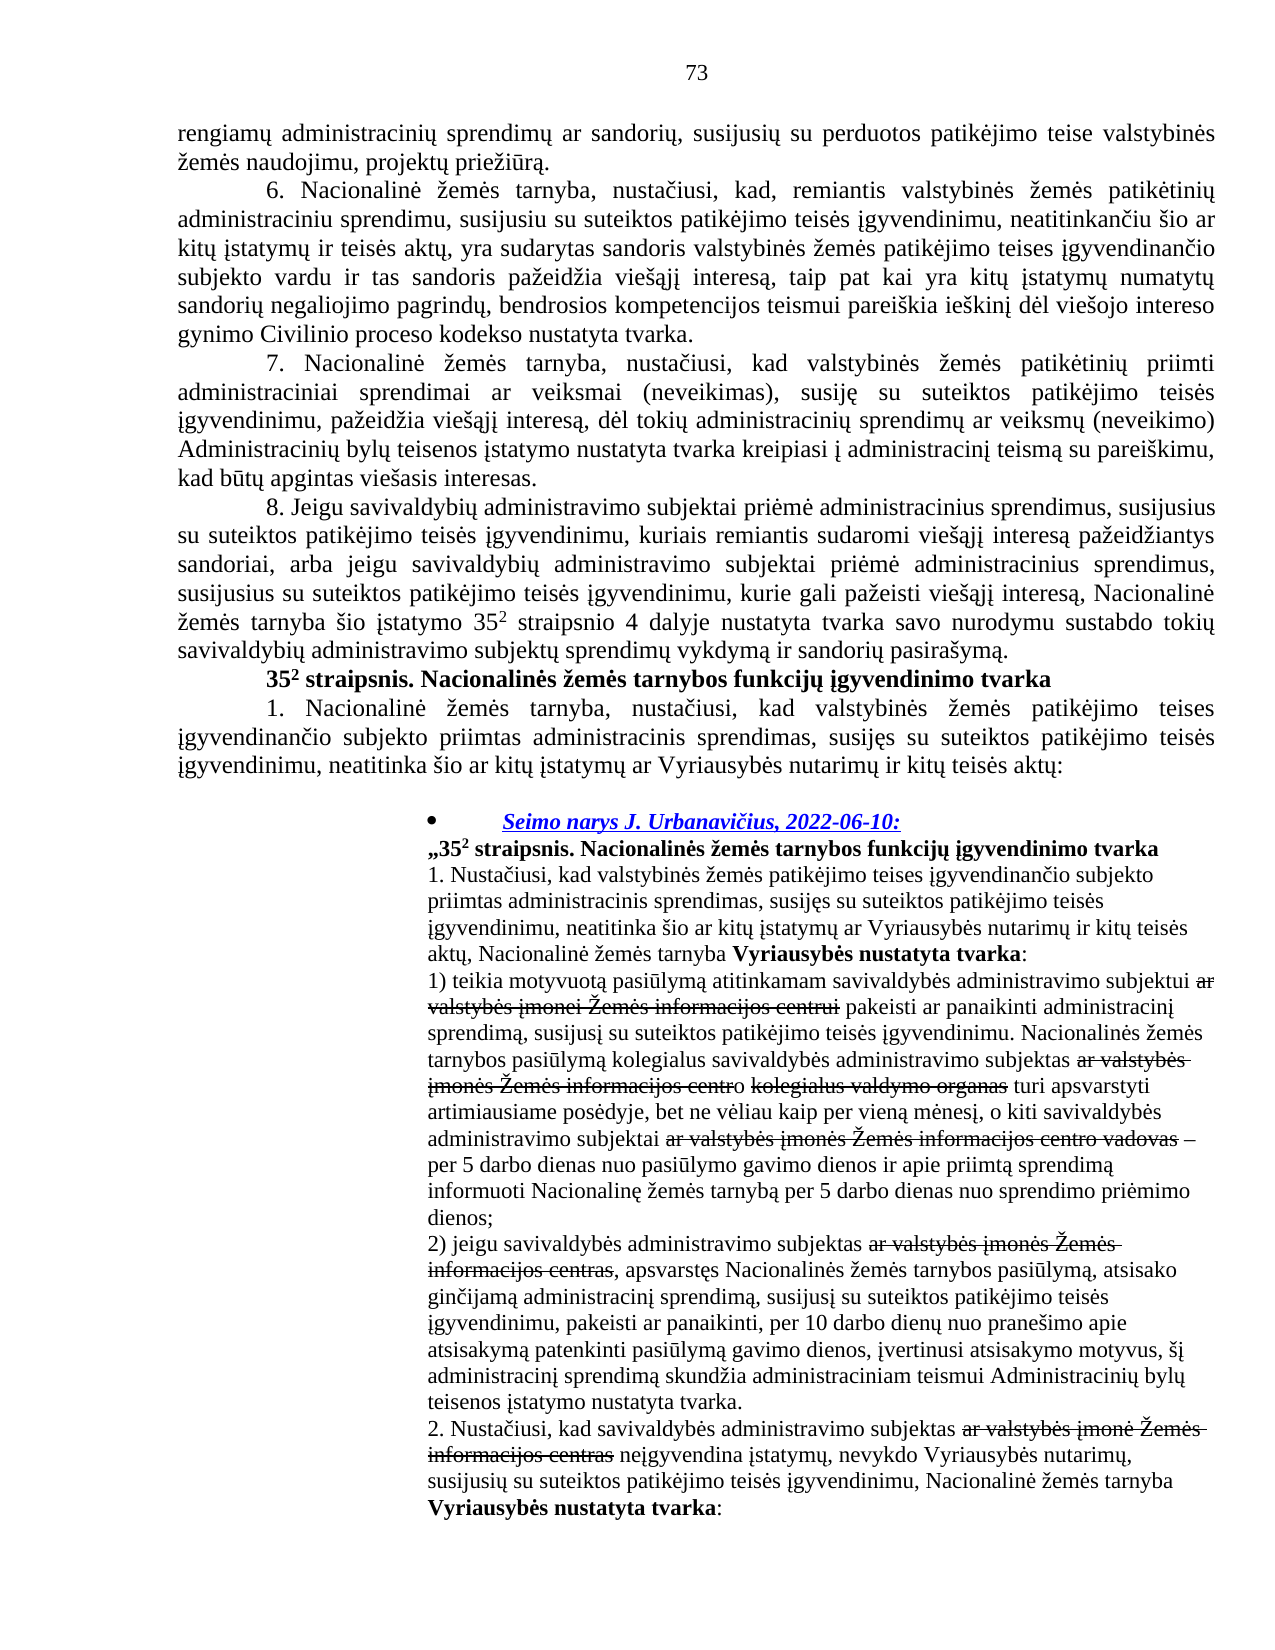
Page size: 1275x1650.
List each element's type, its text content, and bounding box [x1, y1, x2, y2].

text rengiamų administracinių sprendimų ar sandorių, susijusių su perduotos patikėjimo teise valstybinės žemės naudojimu, projektų priežiūrą. [177, 118, 1216, 176]
list Seimo narys J. Urbanavičius, 2022-06-10: [427, 808, 1216, 835]
text 2. Nustačiusi, kad savivaldybės administravimo subjektas ar valstybės įmonė Žemės informacijos centras neįgyvendina įstatymų, nevykdo Vyriausybės nutarimų, susijusių su suteiktos patikėjimo teisės įgyvendinimu, Nacionalinė žemės tarnyba Vyriausybės nustatyta tvarka: [427, 1415, 1216, 1520]
text 1. Nacionalinė žemės tarnyba, nustačiusi, kad valstybinės žemės patikėjimo teises įgyvendinančio subjekto priimtas administracinis sprendimas, susijęs su suteiktos patikėjimo teisės įgyvendinimu, neatitinka šio ar kitų įstatymų ar Vyriausybės nutarimų ir kitų teisės aktų: [177, 693, 1216, 779]
text 8. Jeigu savivaldybių administravimo subjektai priėmė administracinius sprendimus, susijusius su suteiktos patikėjimo teisės įgyvendinimu, kuriais remiantis sudaromi viešąjį interesą pažeidžiantys sandoriai, arba jeigu savivaldybių administravimo subjektai priėmė administracinius sprendimus, susijusius su suteiktos patikėjimo teisės įgyvendinimu, kurie gali pažeisti viešąjį interesą, Nacionalinė žemės tarnyba šio įstatymo 352 straipsnio 4 dalyje nustatyta tvarka savo nurodymu sustabdo tokių savivaldybių administravimo subjektų sprendimų vykdymą ir sandorių pasirašymą. [177, 492, 1216, 664]
text 1) teikia motyvuotą pasiūlymą atitinkamam savivaldybės administravimo subjektui ar valstybės įmonei Žemės informacijos centrui pakeisti ar panaikinti administracinį sprendimą, susijusį su suteiktos patikėjimo teisės įgyvendinimu. Nacionalinės žemės tarnybos pasiūlymą kolegialus savivaldybės administravimo subjektas ar valstybės įmonės Žemės informacijos centro kolegialus valdymo organas turi apsvarstyti artimiausiame posėdyje, bet ne vėliau kaip per vieną mėnesį, o kiti savivaldybės administravimo subjektai ar valstybės įmonės Žemės informacijos centro vadovas – per 5 darbo dienas nuo pasiūlymo gavimo dienos ir apie priimtą sprendimą informuoti Nacionalinę žemės tarnybą per 5 darbo dienas nuo sprendimo priėmimo dienos; [427, 967, 1216, 1230]
text „352 straipsnis. Nacionalinės žemės tarnybos funkcijų įgyvendinimo tvarka [427, 835, 1216, 861]
text 1. Nustačiusi, kad valstybinės žemės patikėjimo teises įgyvendinančio subjekto priimtas administracinis sprendimas, susijęs su suteiktos patikėjimo teisės įgyvendinimu, neatitinka šio ar kitų įstatymų ar Vyriausybės nutarimų ir kitų teisės aktų, Nacionalinė žemės tarnyba Vyriausybės nustatyta tvarka: [427, 861, 1216, 967]
text 6. Nacionalinė žemės tarnyba, nustačiusi, kad, remiantis valstybinės žemės patikėtinių administraciniu sprendimu, susijusiu su suteiktos patikėjimo teisės įgyvendinimu, neatitinkančiu šio ar kitų įstatymų ir teisės aktų, yra sudarytas sandoris valstybinės žemės patikėjimo teises įgyvendinančio subjekto vardu ir tas sandoris pažeidžia viešąjį interesą, taip pat kai yra kitų įstatymų numatytų sandorių negaliojimo pagrindų, bendrosios kompetencijos teismui pareiškia ieškinį dėl viešojo intereso gynimo Civilinio proceso kodekso nustatyta tvarka. [177, 176, 1216, 348]
text 2) jeigu savivaldybės administravimo subjektas ar valstybės įmonės Žemės informacijos centras, apsvarstęs Nacionalinės žemės tarnybos pasiūlymą, atsisako ginčijamą administracinį sprendimą, susijusį su suteiktos patikėjimo teisės įgyvendinimu, pakeisti ar panaikinti, per 10 darbo dienų nuo pranešimo apie atsisakymą patenkinti pasiūlymą gavimo dienos, įvertinusi atsisakymo motyvus, šį administracinį sprendimą skundžia administraciniam teismui Administracinių bylų teisenos įstatymo nustatyta tvarka. [427, 1230, 1216, 1415]
text 7. Nacionalinė žemės tarnyba, nustačiusi, kad valstybinės žemės patikėtinių priimti administraciniai sprendimai ar veiksmai (neveikimas), susiję su suteiktos patikėjimo teisės įgyvendinimu, pažeidžia viešąjį interesą, dėl tokių administracinių sprendimų ar veiksmų (neveikimo) Administracinių bylų teisenos įstatymo nustatyta tvarka kreipiasi į administracinį teismą su pareiškimu, kad būtų apgintas viešasis interesas. [177, 348, 1216, 492]
text 352 straipsnis. Nacionalinės žemės tarnybos funkcijų įgyvendinimo tvarka [177, 664, 1216, 693]
